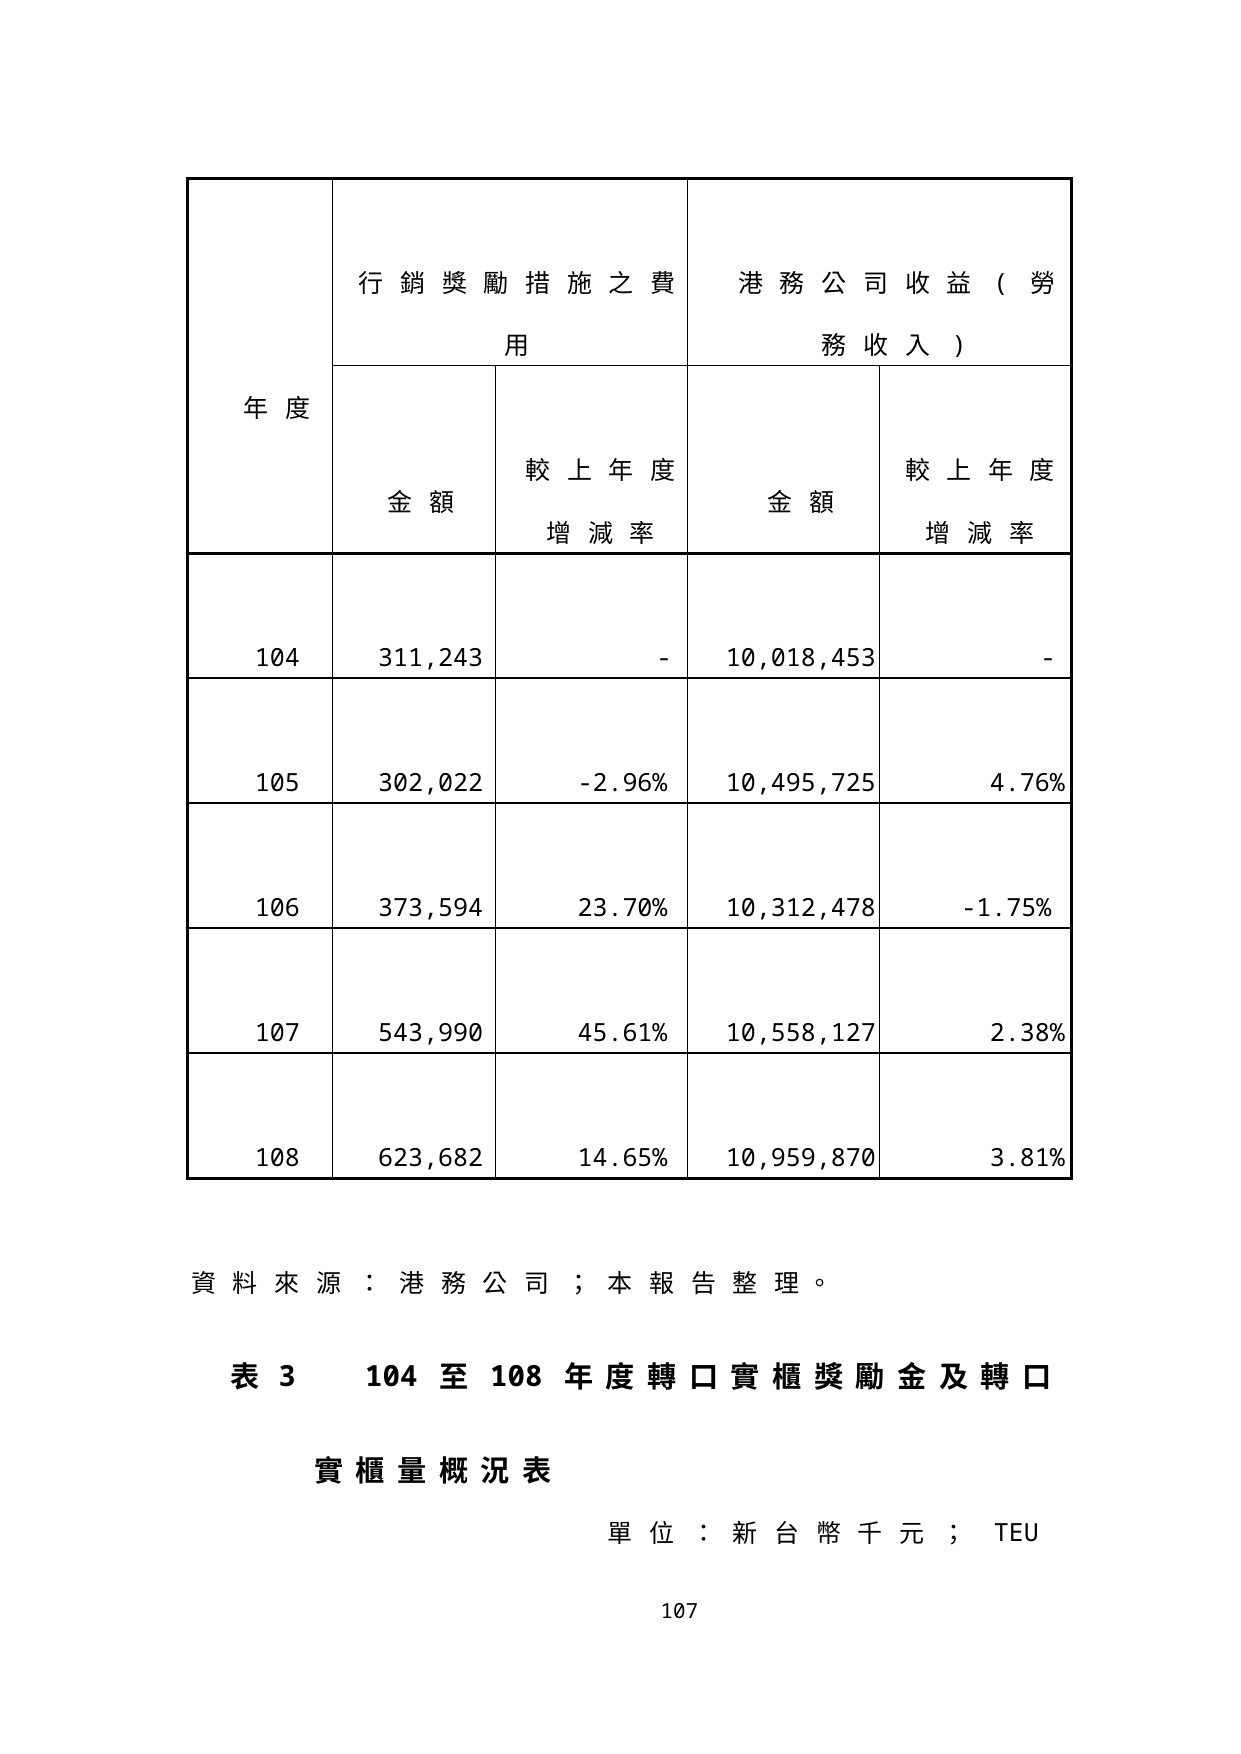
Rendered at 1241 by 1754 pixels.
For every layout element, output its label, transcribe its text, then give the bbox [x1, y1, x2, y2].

table_cell 10,495,725 [688, 679, 879, 802]
table_cell - [880, 555, 1070, 677]
table_cell -2.96% [496, 679, 687, 802]
table_cell 45.61% [496, 929, 687, 1052]
table_cell 10,959,870 [688, 1054, 879, 1177]
table_cell - [496, 555, 687, 677]
table_cell 2.38% [880, 929, 1070, 1052]
table_cell 較上年度增減率 [496, 366, 687, 552]
table_cell 373,594 [333, 804, 495, 927]
table_cell -1.75% [880, 804, 1070, 927]
text 單位：新台幣千元；TEU [183, 1490, 1058, 1552]
table_cell 311,243 [333, 555, 495, 677]
table_cell 543,990 [333, 929, 495, 1052]
table_cell 4.76% [880, 679, 1070, 802]
table_header 港務公司收益(勞務收入) [688, 180, 1070, 365]
table_cell 3.81% [880, 1054, 1070, 1177]
table_cell 623,682 [333, 1054, 495, 1177]
table_cell 14.65% [496, 1054, 687, 1177]
text 表3 104至108年度轉口實櫃獎勵金及轉口實櫃量概況表 [184, 1302, 1058, 1490]
table_cell 108 [189, 1054, 332, 1177]
table_cell 金額 [333, 366, 495, 552]
table_cell 106 [189, 804, 332, 927]
table_cell 較上年度增減率 [880, 366, 1070, 552]
table_cell 105 [189, 679, 332, 802]
table_cell 金額 [688, 366, 879, 552]
table_cell 302,022 [333, 679, 495, 802]
table_cell 10,018,453 [688, 555, 879, 677]
table_header 行銷獎勵措施之費用 [333, 180, 687, 365]
table_cell 23.70% [496, 804, 687, 927]
table_cell 104 [189, 555, 332, 677]
table_cell 10,558,127 [688, 929, 879, 1052]
table_cell 107 [189, 929, 332, 1052]
table_cell 10,312,478 [688, 804, 879, 927]
text 資料來源：港務公司；本報告整理。 [183, 1240, 1058, 1302]
table_header 年度 [189, 180, 332, 552]
